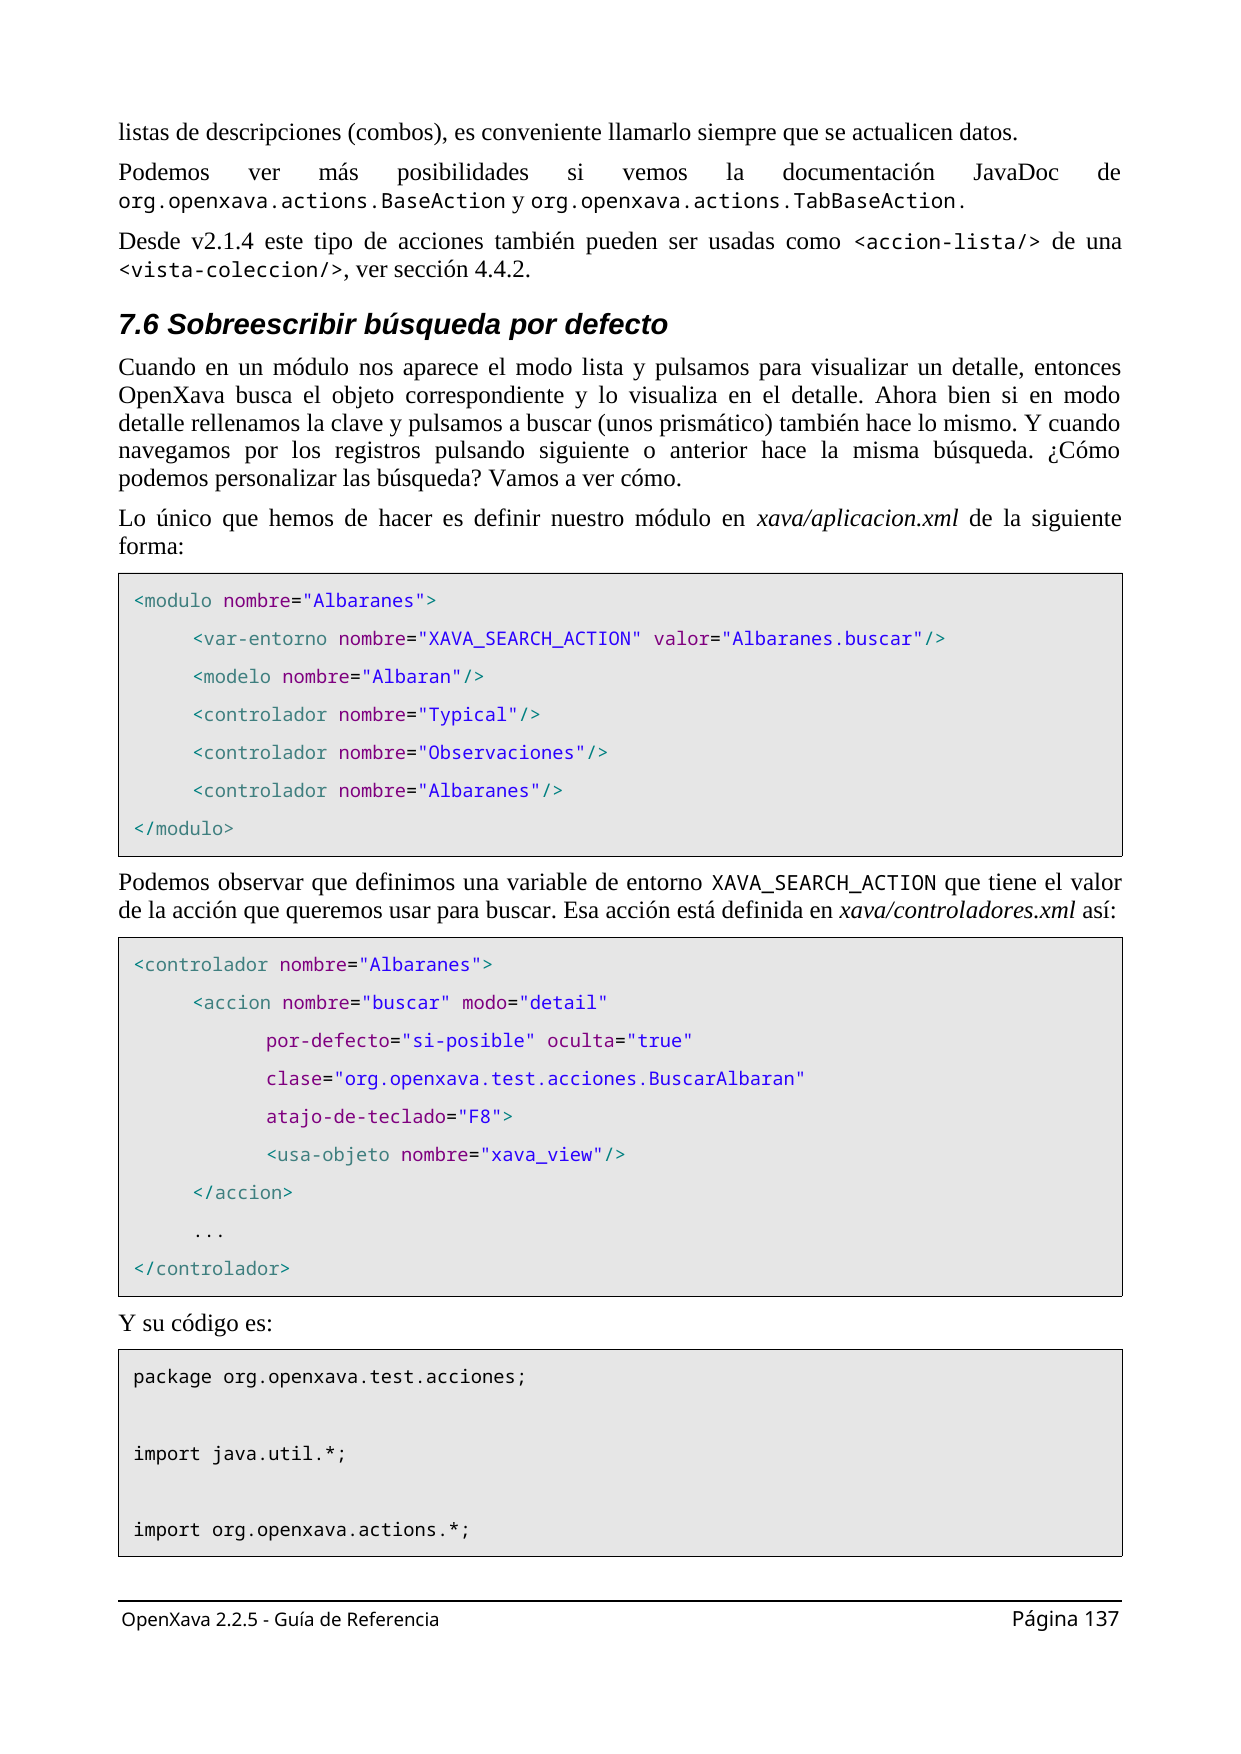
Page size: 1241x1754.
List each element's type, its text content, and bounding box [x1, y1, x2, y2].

text listas de descripciones (combos), es conveniente llamarlo siempre que se actualicen datos. [118, 118, 1122, 146]
text Lo único que hemos de hacer es definir nuestro módulo en xava/aplicacion.xml de la siguiente forma: [118, 504, 1122, 560]
text <controlador nombre="Typical"/> [119, 686, 1122, 724]
text Desde v2.1.4 este tipo de acciones también pueden ser usadas como <accion-lista/> de una <vista-coleccion/>, ver sección 4.4.2. [118, 227, 1122, 283]
text ... [119, 1203, 1122, 1241]
text package org.openxava.test.acciones; [119, 1350, 1122, 1387]
text clase="org.openxava.test.acciones.BuscarAlbaran" [119, 1051, 1122, 1089]
text atajo-de-teclado="F8"> [119, 1089, 1122, 1127]
text <modulo nombre="Albaranes"> [119, 574, 1122, 610]
text Podemos observar que definimos una variable de entorno XAVA_SEARCH_ACTION que tiene el valor de la acción que queremos usar para buscar. Esa acción está definida en xava/controladores.xml así: [118, 868, 1122, 924]
text </modulo> [119, 801, 1122, 856]
text Cuando en un módulo nos aparece el modo lista y pulsamos para visualizar un detalle, entonces OpenXava busca el objeto correspondiente y lo visualiza en el detalle. Ahora bien si en modo detalle rellenamos la clave y pulsamos a buscar (unos prismático) también hace lo mismo. Y cuando navegamos por los registros pulsando siguiente o anterior hace la misma búsqueda. ¿Cómo podemos personalizar las búsqueda? Vamos a ver cómo. [118, 353, 1122, 492]
text import org.openxava.actions.*; [119, 1501, 1122, 1556]
text <controlador nombre="Albaranes"> [119, 938, 1122, 975]
text </controlador> [119, 1241, 1122, 1296]
text <accion nombre="buscar" modo="detail" [119, 975, 1122, 1013]
subtitle Sobreescribir búsqueda por defecto [118, 308, 1122, 341]
text Y su código es: [118, 1309, 1122, 1336]
text <controlador nombre="Albaranes"/> [119, 762, 1122, 801]
text por-defecto="si-posible" oculta="true" [119, 1013, 1122, 1051]
text <usa-objeto nombre="xava_view"/> [119, 1127, 1122, 1165]
text Podemos ver más posibilidades si vemos la documentación JavaDoc de org.openxava.actions.BaseAction y org.openxava.actions.TabBaseAction. [118, 158, 1122, 214]
text </accion> [119, 1165, 1122, 1203]
text <var-entorno nombre="XAVA_SEARCH_ACTION" valor="Albaranes.buscar"/> [119, 610, 1122, 648]
text <modelo nombre="Albaran"/> [119, 648, 1122, 686]
text <controlador nombre="Observaciones"/> [119, 724, 1122, 762]
text import java.util.*; [119, 1425, 1122, 1463]
